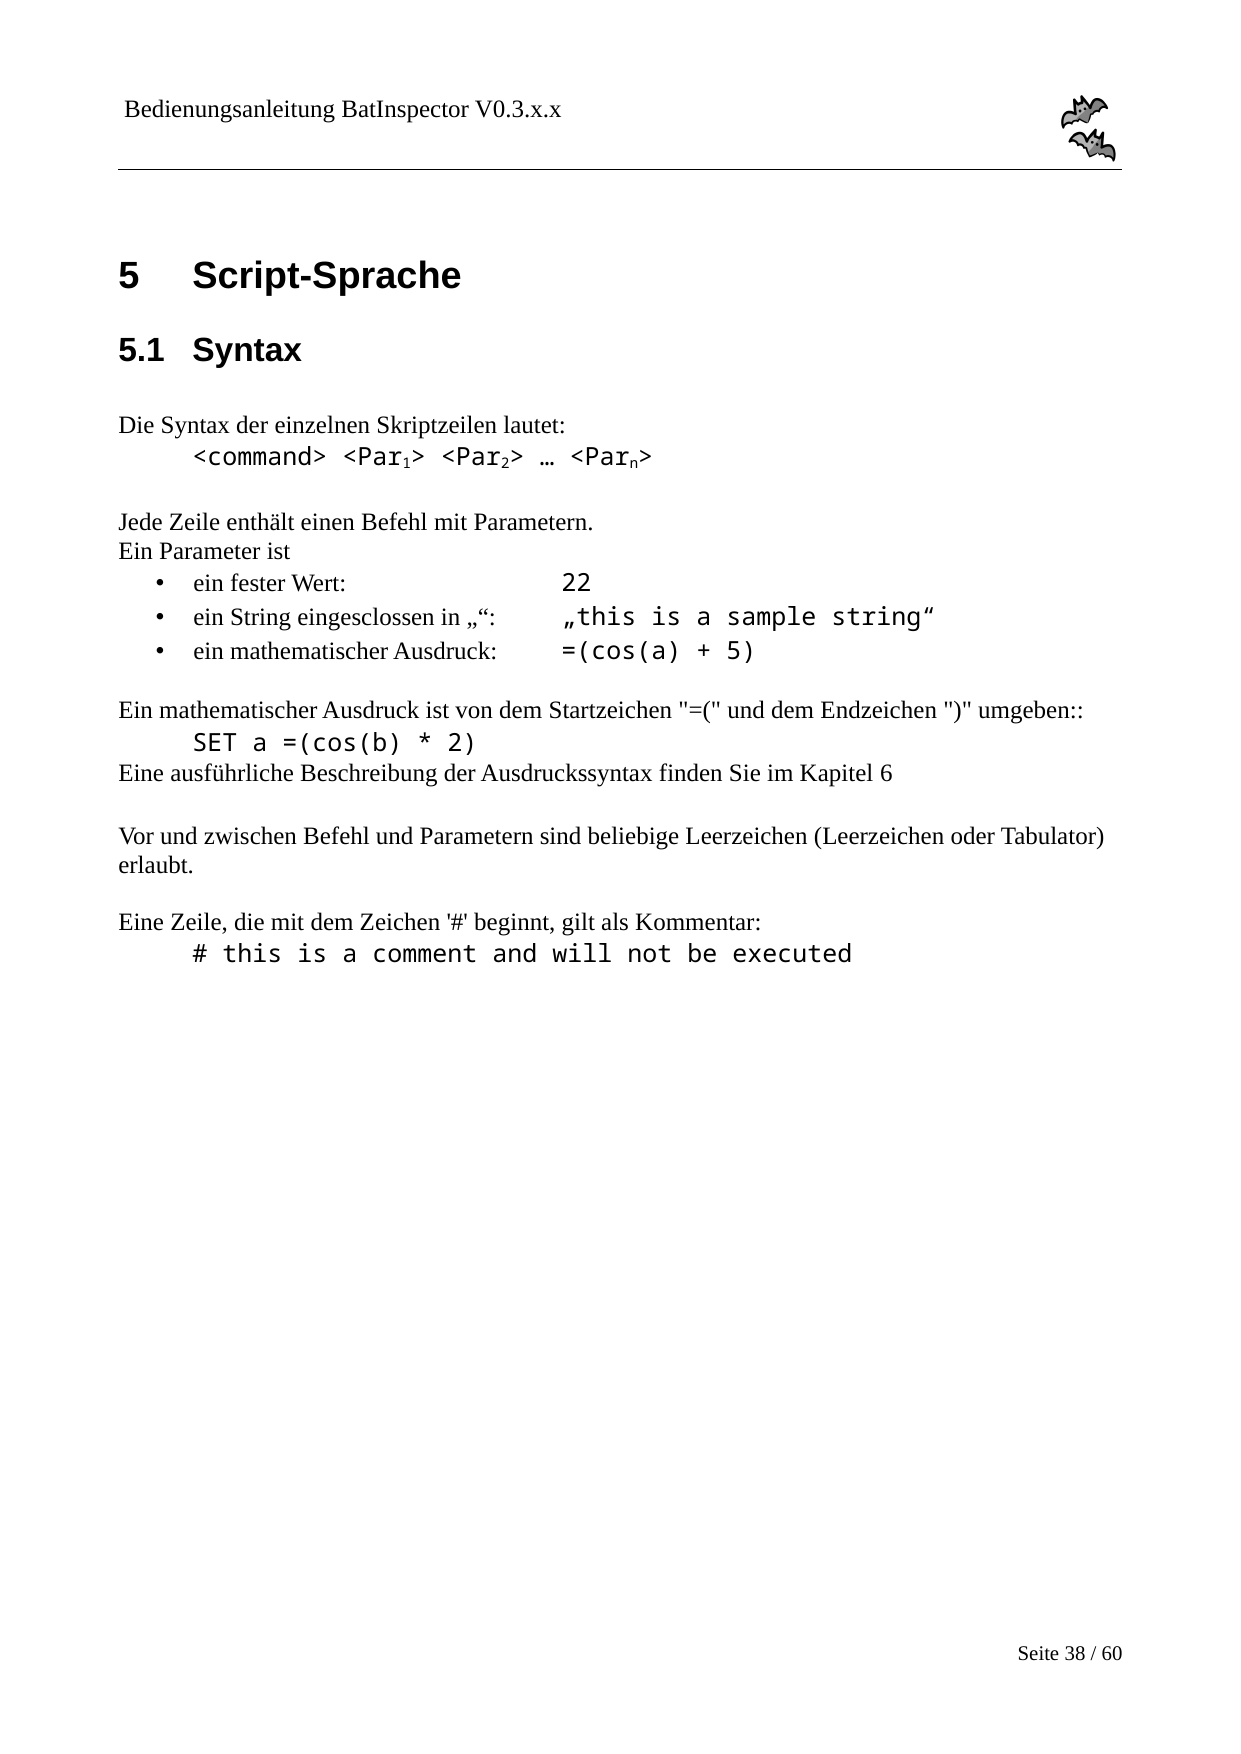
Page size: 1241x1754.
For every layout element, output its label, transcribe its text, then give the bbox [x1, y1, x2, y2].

subtitle Script-Sprache [118, 253, 1122, 297]
text # this is a comment and will not be executed [118, 936, 1122, 970]
text Ein mathematischer Ausdruck ist von dem Startzeichen "=(" und dem Endzeichen ")" umgeben:: [118, 695, 1122, 724]
text SET a =(cos(b) * 2) [118, 724, 1122, 758]
text <command> <Par1> <Par2> … <Parn> [118, 439, 1122, 473]
text Eine ausführliche Beschreibung der Ausdruckssyntax finden Sie im Kapitel 6 [118, 758, 1122, 787]
list ein fester Wert: 22 [156, 564, 1122, 598]
picture [1057, 95, 1120, 162]
list ein String eingesclossen in „“: „this is a sample string“ [156, 598, 1122, 633]
text Die Syntax der einzelnen Skriptzeilen lautet: [118, 410, 1122, 439]
list ein mathematischer Ausdruck: =(cos(a) + 5) [156, 633, 1122, 667]
text Jede Zeile enthält einen Befehl mit Parametern. [118, 507, 1122, 536]
text Ein Parameter ist [118, 536, 1122, 564]
subtitle Syntax [118, 330, 1122, 369]
text Vor und zwischen Befehl und Parametern sind beliebige Leerzeichen (Leerzeichen oder Tabulator) erlaubt. [118, 821, 1122, 878]
text Eine Zeile, die mit dem Zeichen '#' beginnt, gilt als Kommentar: [118, 907, 1122, 936]
